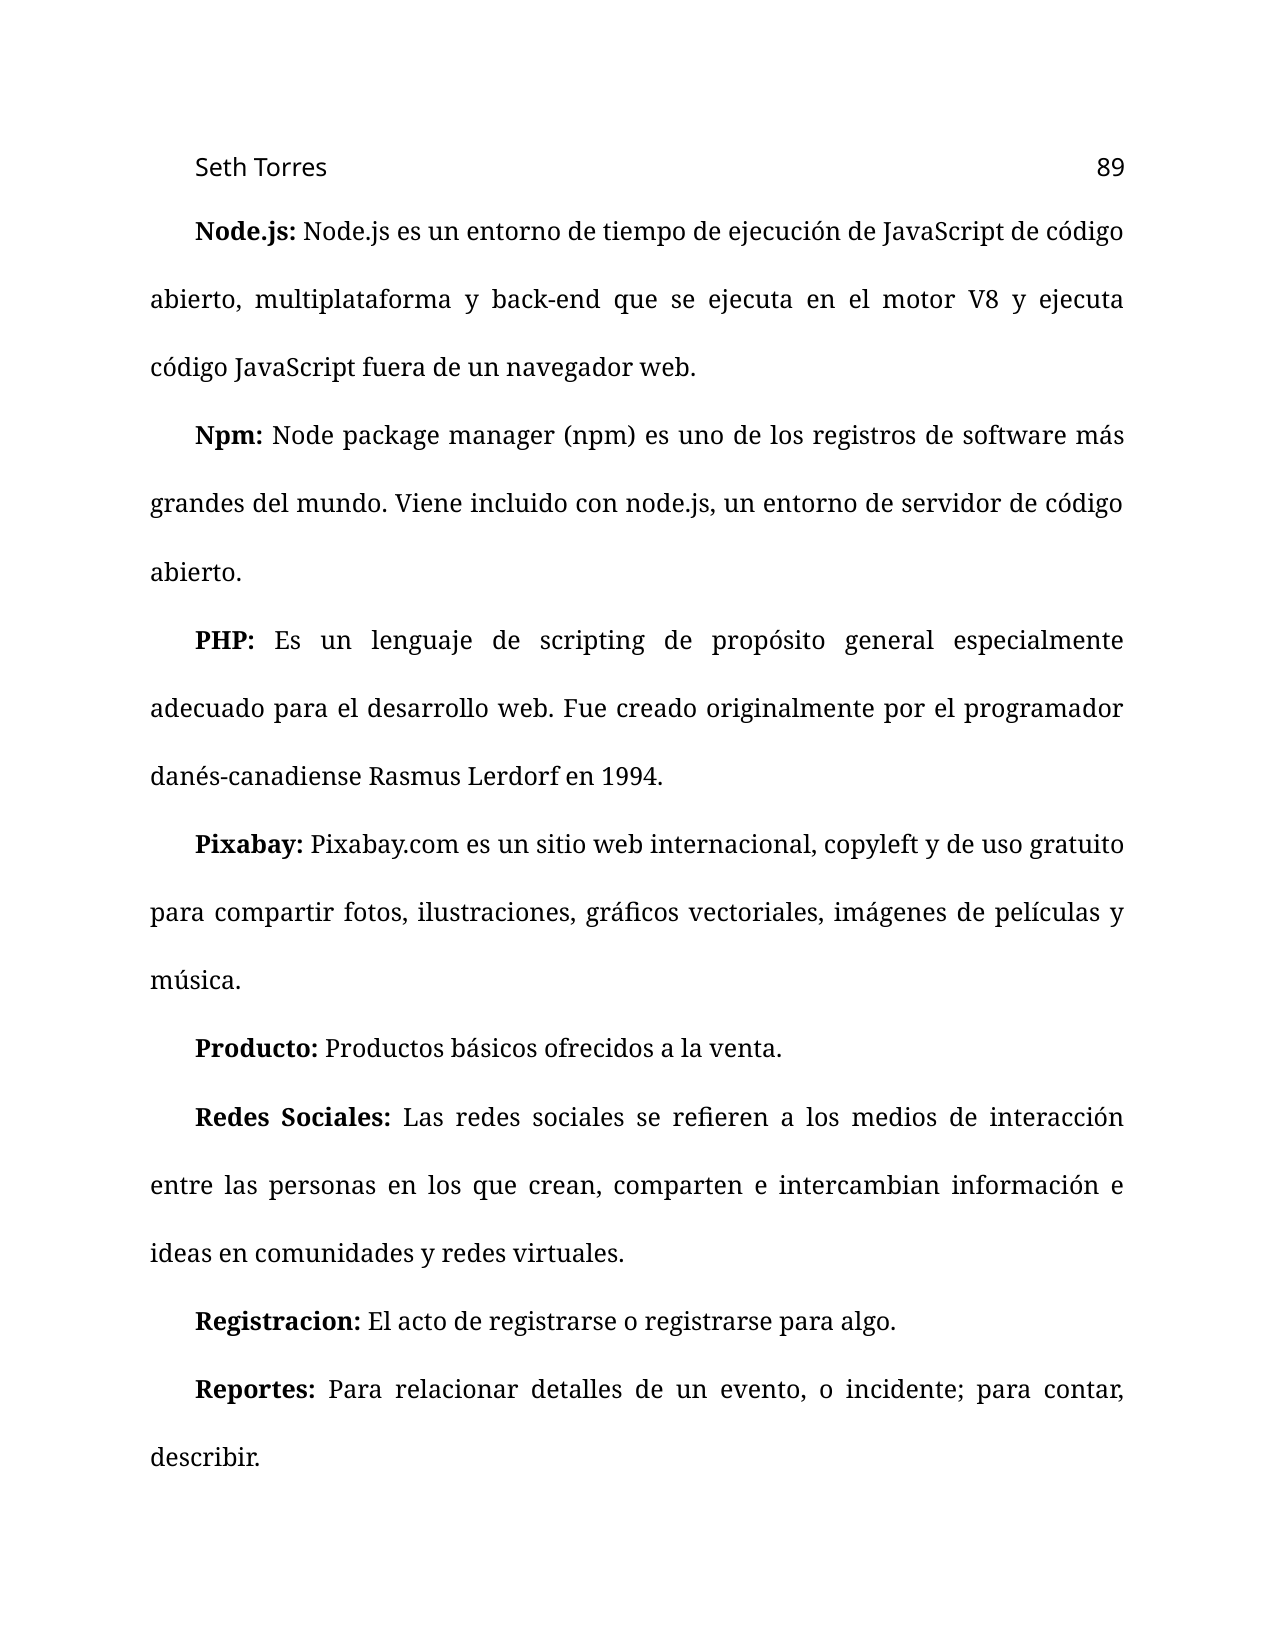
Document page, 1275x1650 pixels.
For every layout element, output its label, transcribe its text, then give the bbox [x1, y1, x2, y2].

text Reportes: Para relacionar detalles de un evento, o incidente; para contar, describir. [150, 1372, 1125, 1474]
text PHP: Es un lenguaje de scripting de propósito general especialmente adecuado para el desarrollo web. Fue creado originalmente por el programador danés-canadiense Rasmus Lerdorf en 1994. [150, 622, 1125, 793]
text Producto: Productos básicos ofrecidos a la venta. [150, 1031, 1125, 1065]
text Npm: Node package manager (npm) es uno de los registros de software más grandes del mundo. Viene incluido con node.js, un entorno de servidor de código abierto. [150, 418, 1125, 588]
text Pixabay: Pixabay.com es un sitio web internacional, copyleft y de uso gratuito para compartir fotos, ilustraciones, gráficos vectoriales, imágenes de películas y música. [150, 827, 1125, 997]
text Redes Sociales: Las redes sociales se refieren a los medios de interacción entre las personas en los que crean, comparten e intercambian información e ideas en comunidades y redes virtuales. [150, 1099, 1125, 1269]
text Node.js: Node.js es un entorno de tiempo de ejecución de JavaScript de código abierto, multiplataforma y back-end que se ejecuta en el motor V8 y ejecuta código JavaScript fuera de un navegador web. [150, 213, 1125, 384]
text Registracion: El acto de registrarse o registrarse para algo. [150, 1303, 1125, 1338]
